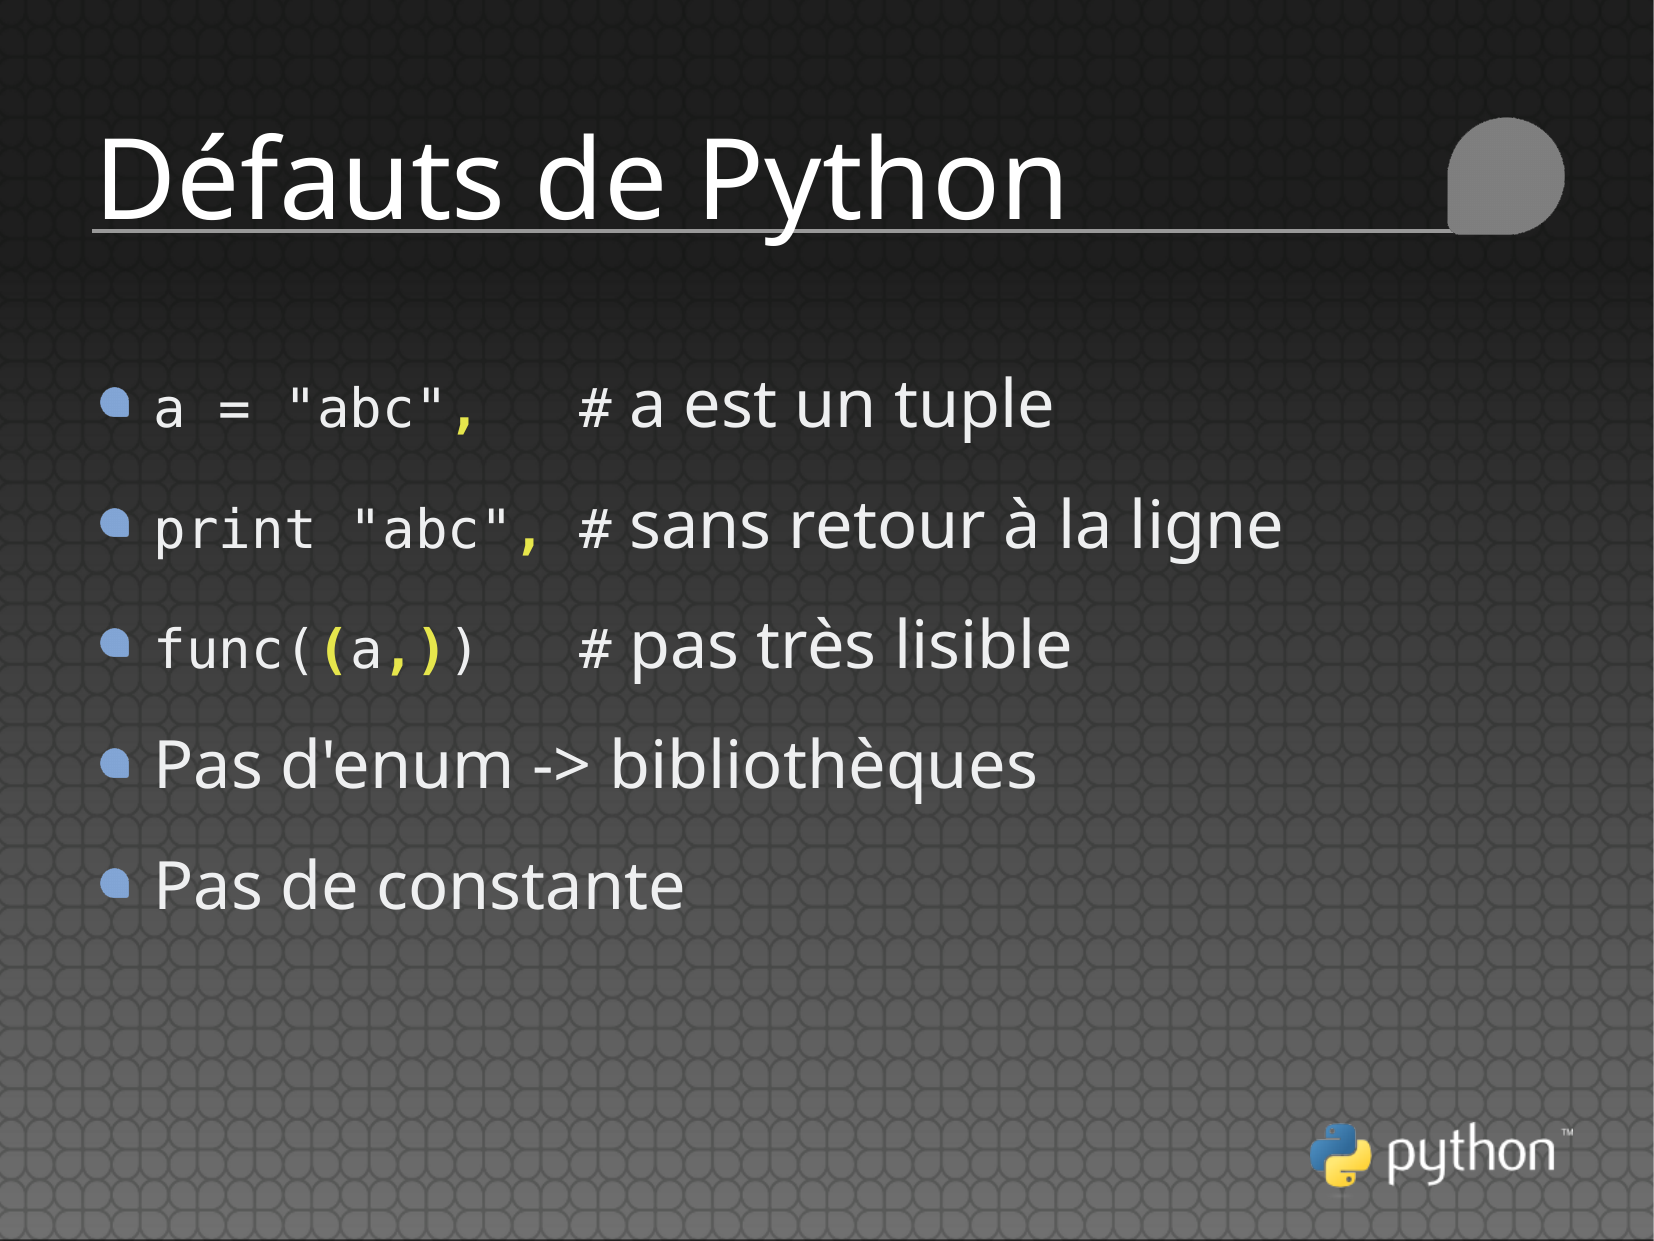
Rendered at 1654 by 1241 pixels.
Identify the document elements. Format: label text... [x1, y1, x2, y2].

list a = "abc", # a est un tuple print "abc", # sans retour à la ligne func((a,)) # pas très lisible Pas d'enum -> bibliothèques Pas de constante [82, 356, 1571, 1094]
title Défauts de Python [94, 100, 1426, 251]
picture [0, 0, 1654, 1241]
